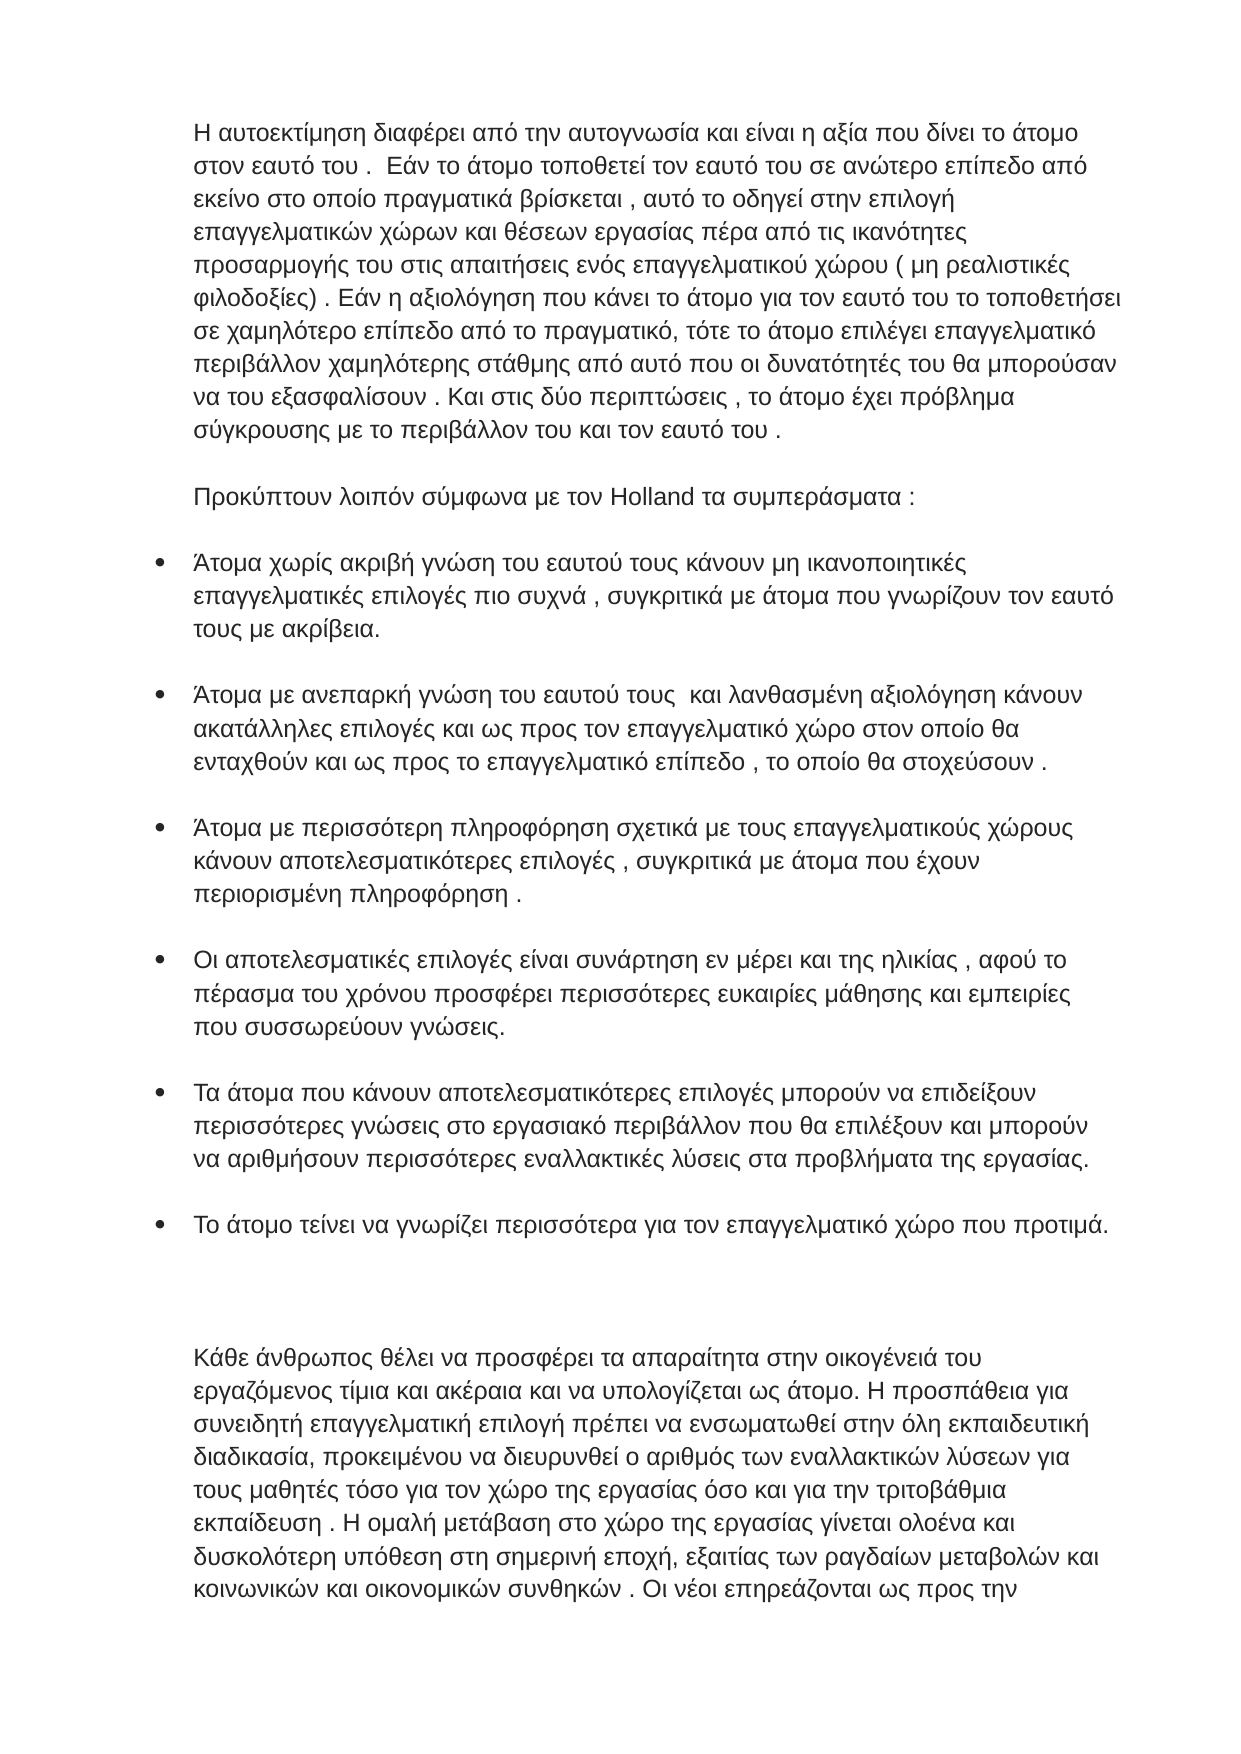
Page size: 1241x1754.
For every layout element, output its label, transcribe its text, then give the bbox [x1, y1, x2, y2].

list Άτομα με ανεπαρκή γνώση του εαυτού τους και λανθασμένη αξιολόγηση κάνουν ακατάλληλες επιλογές και ως προς τον επαγγελματικό χώρο στον οποίο θα ενταχθούν και ως προς το επαγγελματικό επίπεδο , το οποίο θα στοχεύσουν . [156, 681, 1122, 775]
text Προκύπτουν λοιπόν σύμφωνα με τον Holland τα συμπεράσματα : [193, 482, 1122, 510]
list Το άτομο τείνει να γνωρίζει περισσότερα για τον επαγγελματικό χώρο που προτιμά. [156, 1211, 1122, 1239]
list Τα άτομα που κάνουν αποτελεσματικότερες επιλογές μπορούν να επιδείξουν περισσότερες γνώσεις στο εργασιακό περιβάλλον που θα επιλέξουν και μπορούν να αριθμήσουν περισσότερες εναλλακτικές λύσεις στα προβλήματα της εργασίας. [156, 1078, 1122, 1173]
list Άτομα χωρίς ακριβή γνώση του εαυτού τους κάνουν μη ικανοποιητικές επαγγελματικές επιλογές πιο συχνά , συγκριτικά με άτομα που γνωρίζουν τον εαυτό τους με ακρίβεια. [156, 548, 1122, 643]
text Κάθε άνθρωπος θέλει να προσφέρει τα απαραίτητα στην οικογένειά του εργαζόμενος τίμια και ακέραια και να υπολογίζεται ως άτομο. Η προσπάθεια για συνειδητή επαγγελματική επιλογή πρέπει να ενσωματωθεί στην όλη εκπαιδευτική διαδικασία, προκειμένου να διευρυνθεί ο αριθμός των εναλλακτικών λύσεων για τους μαθητές τόσο για τον χώρο της εργασίας όσο και για την τριτοβάθμια εκπαίδευση . Η ομαλή μετάβαση στο χώρο της εργασίας γίνεται ολοένα και δυσκολότερη υπόθεση στη σημερινή εποχή, εξαιτίας των ραγδαίων μεταβολών και κοινωνικών και οικονομικών συνθηκών . Οι νέοι επηρεάζονται ως προς την [193, 1343, 1122, 1603]
text Η αυτοεκτίμηση διαφέρει από την αυτογνωσία και είναι η αξία που δίνει το άτομο στον εαυτό του . Εάν το άτομο τοποθετεί τον εαυτό του σε ανώτερο επίπεδο από εκείνο στο οποίο πραγματικά βρίσκεται , αυτό το οδηγεί στην επιλογή επαγγελματικών χώρων και θέσεων εργασίας πέρα από τις ικανότητες προσαρμογής του στις απαιτήσεις ενός επαγγελματικού χώρου ( μη ρεαλιστικές φιλοδοξίες) . Εάν η αξιολόγηση που κάνει το άτομο για τον εαυτό του το τοποθετήσει σε χαμηλότερο επίπεδο από το πραγματικό, τότε το άτομο επιλέγει επαγγελματικό περιβάλλον χαμηλότερης στάθμης από αυτό που οι δυνατότητές του θα μπορούσαν να του εξασφαλίσουν . Και στις δύο περιπτώσεις , το άτομο έχει πρόβλημα σύγκρουσης με το περιβάλλον του και τον εαυτό του . [193, 118, 1122, 444]
list Οι αποτελεσματικές επιλογές είναι συνάρτηση εν μέρει και της ηλικίας , αφού το πέρασμα του χρόνου προσφέρει περισσότερες ευκαιρίες μάθησης και εμπειρίες που συσσωρεύουν γνώσεις. [156, 946, 1122, 1040]
list Άτομα με περισσότερη πληροφόρηση σχετικά με τους επαγγελματικούς χώρους κάνουν αποτελεσματικότερες επιλογές , συγκριτικά με άτομα που έχουν περιορισμένη πληροφόρηση . [156, 813, 1122, 908]
